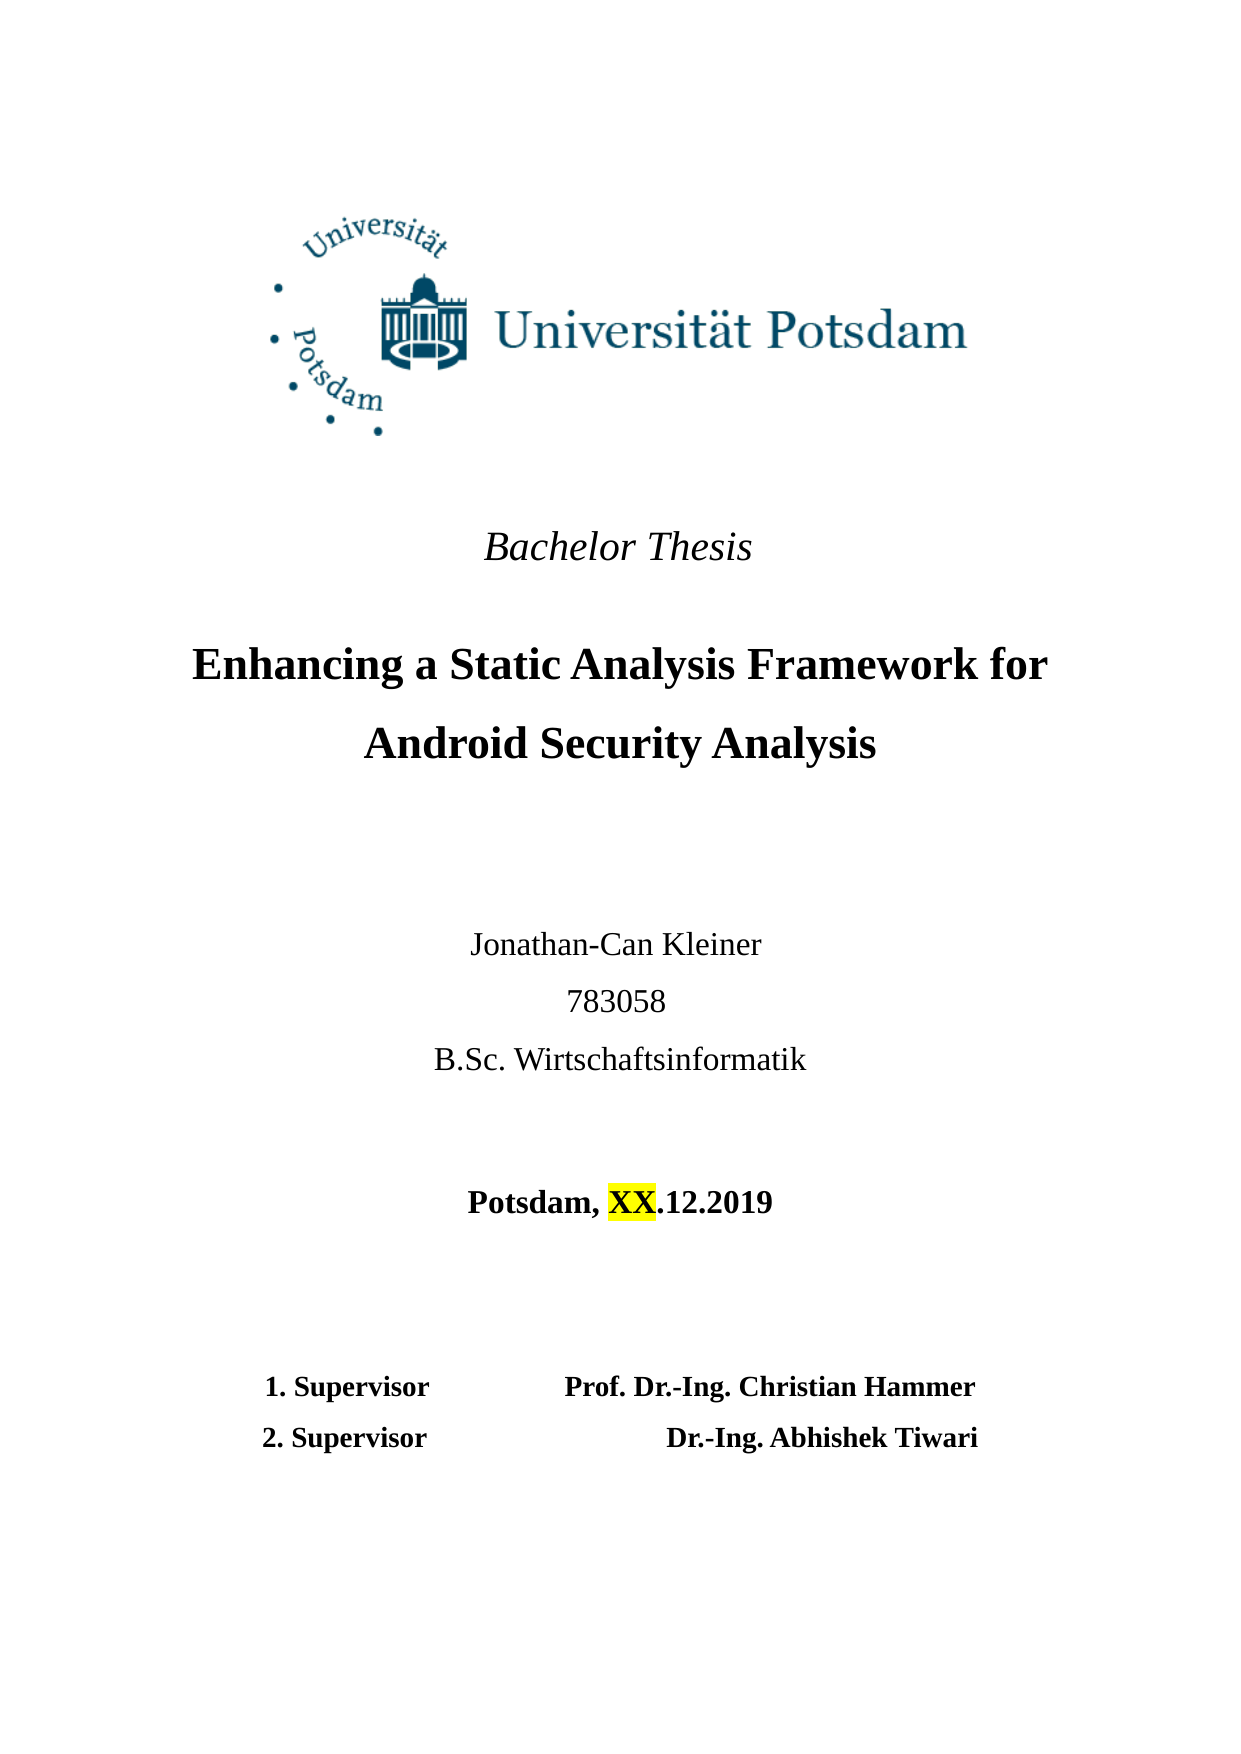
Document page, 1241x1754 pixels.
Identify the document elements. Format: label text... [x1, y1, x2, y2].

text 2. Supervisor Dr.-Ing. Abhishek Tiwari [177, 1420, 1063, 1453]
text Enhancing a Static Analysis Framework for Android Security Analysis [177, 636, 1063, 768]
picture [260, 209, 980, 436]
text 1. Supervisor Prof. Dr.-Ing. Christian Hammer [177, 1369, 1063, 1403]
text Potsdam, XX.12.2019 [177, 1183, 1063, 1221]
text 783058 [177, 981, 1063, 1020]
text Jonathan-Can Kleiner [177, 924, 1063, 962]
text B.Sc. Wirtschaftsinformatik [177, 1039, 1063, 1077]
text Bachelor Thesis [177, 521, 1063, 569]
